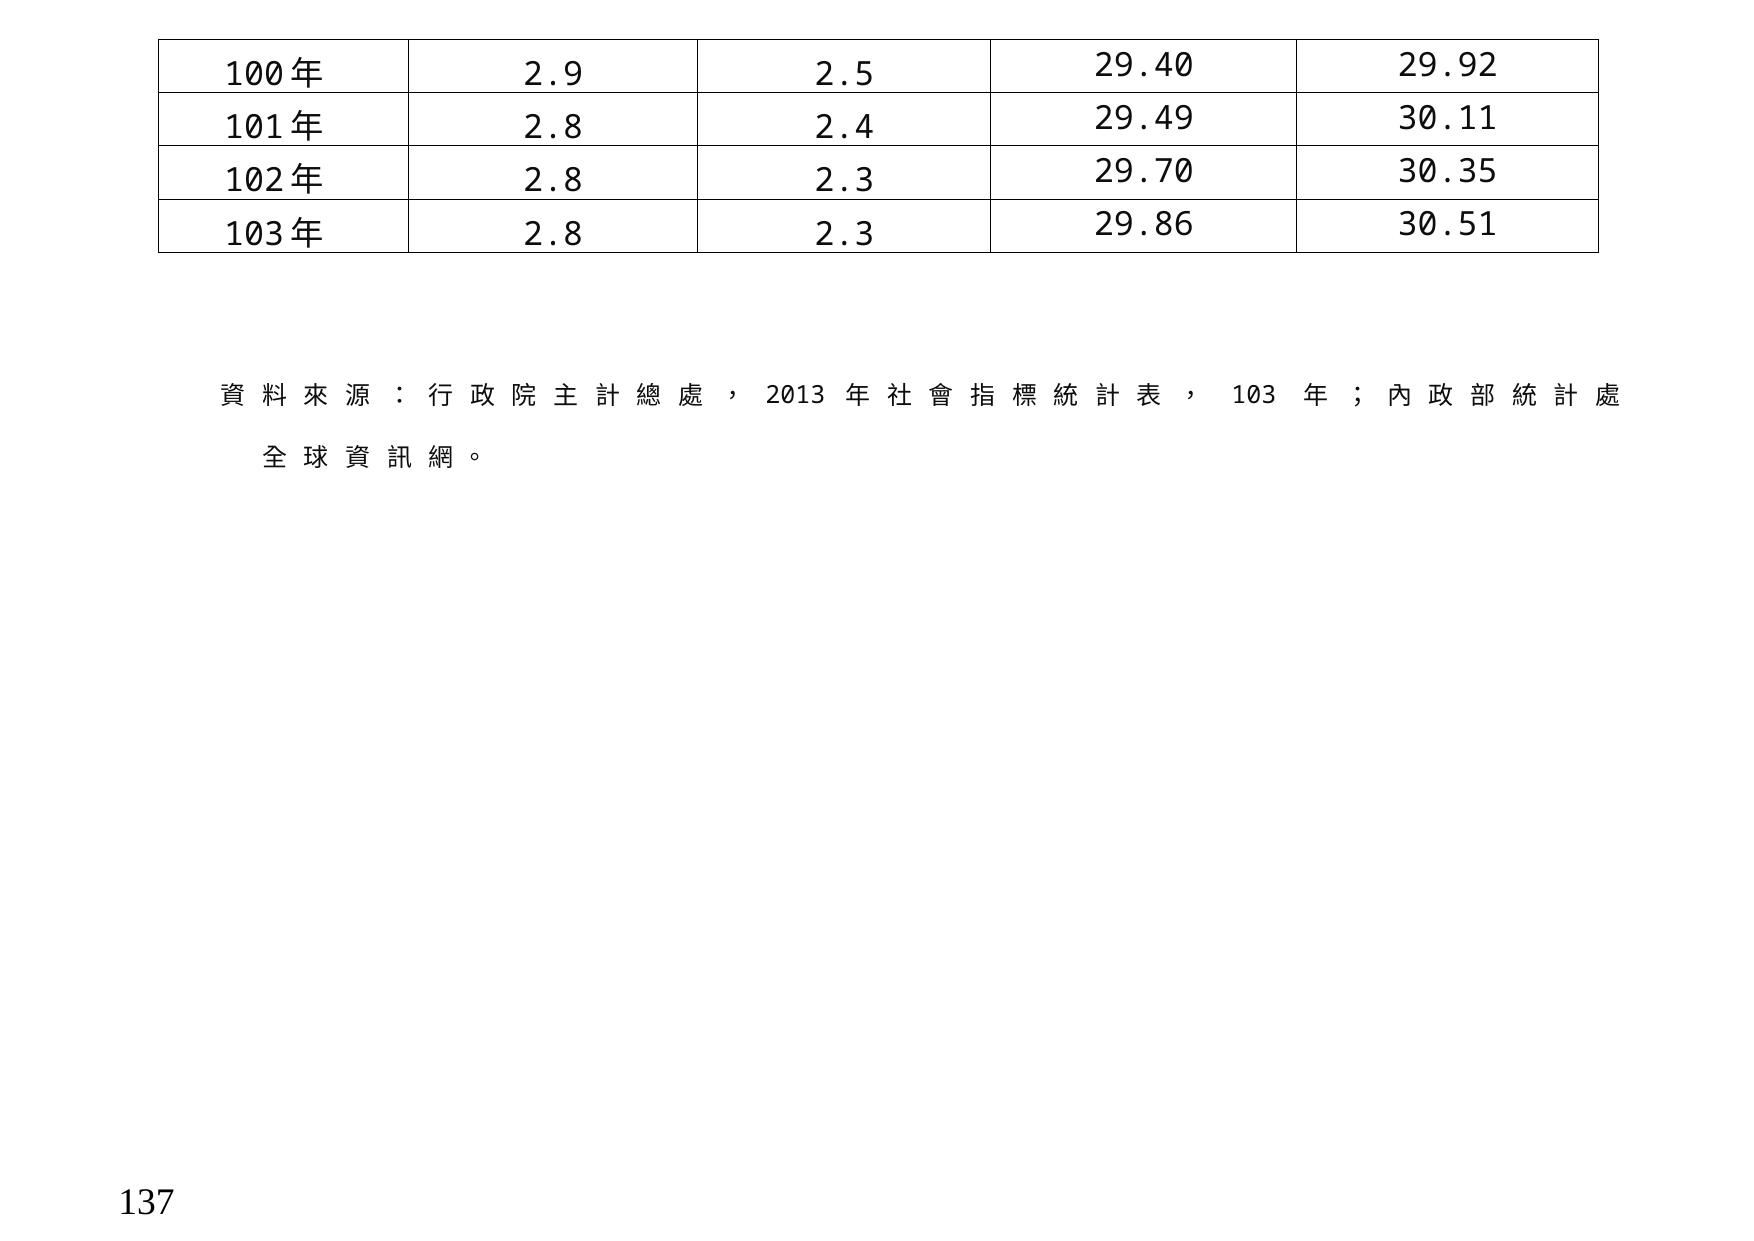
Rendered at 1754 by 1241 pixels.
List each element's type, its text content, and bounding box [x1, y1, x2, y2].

table_cell 2.5 [698, 40, 990, 92]
table_cell 29.40 [991, 40, 1296, 92]
table_cell 2.4 [698, 93, 990, 145]
table_cell 30.35 [1297, 146, 1598, 198]
table_cell 2.8 [409, 200, 697, 252]
table_cell 29.86 [991, 200, 1296, 252]
table_cell 29.70 [991, 146, 1296, 198]
table_cell 29.92 [1297, 40, 1598, 92]
table_cell 2.8 [409, 146, 697, 198]
table_cell 103年 [159, 200, 408, 252]
table_cell 2.3 [698, 146, 990, 198]
table_cell 102年 [159, 146, 408, 198]
table_cell 2.3 [698, 200, 990, 252]
table_cell 100年 [159, 40, 408, 92]
table_cell 101年 [159, 93, 408, 145]
text 資料來源：行政院主計總處，2013年社會指標統計表，103年；內政部統計處全球資訊網。 [128, 352, 1628, 477]
table_cell 2.8 [409, 93, 697, 145]
table_cell 29.49 [991, 93, 1296, 145]
table_cell 30.11 [1297, 93, 1598, 145]
table_cell 2.9 [409, 40, 697, 92]
table_cell 30.51 [1297, 200, 1598, 252]
